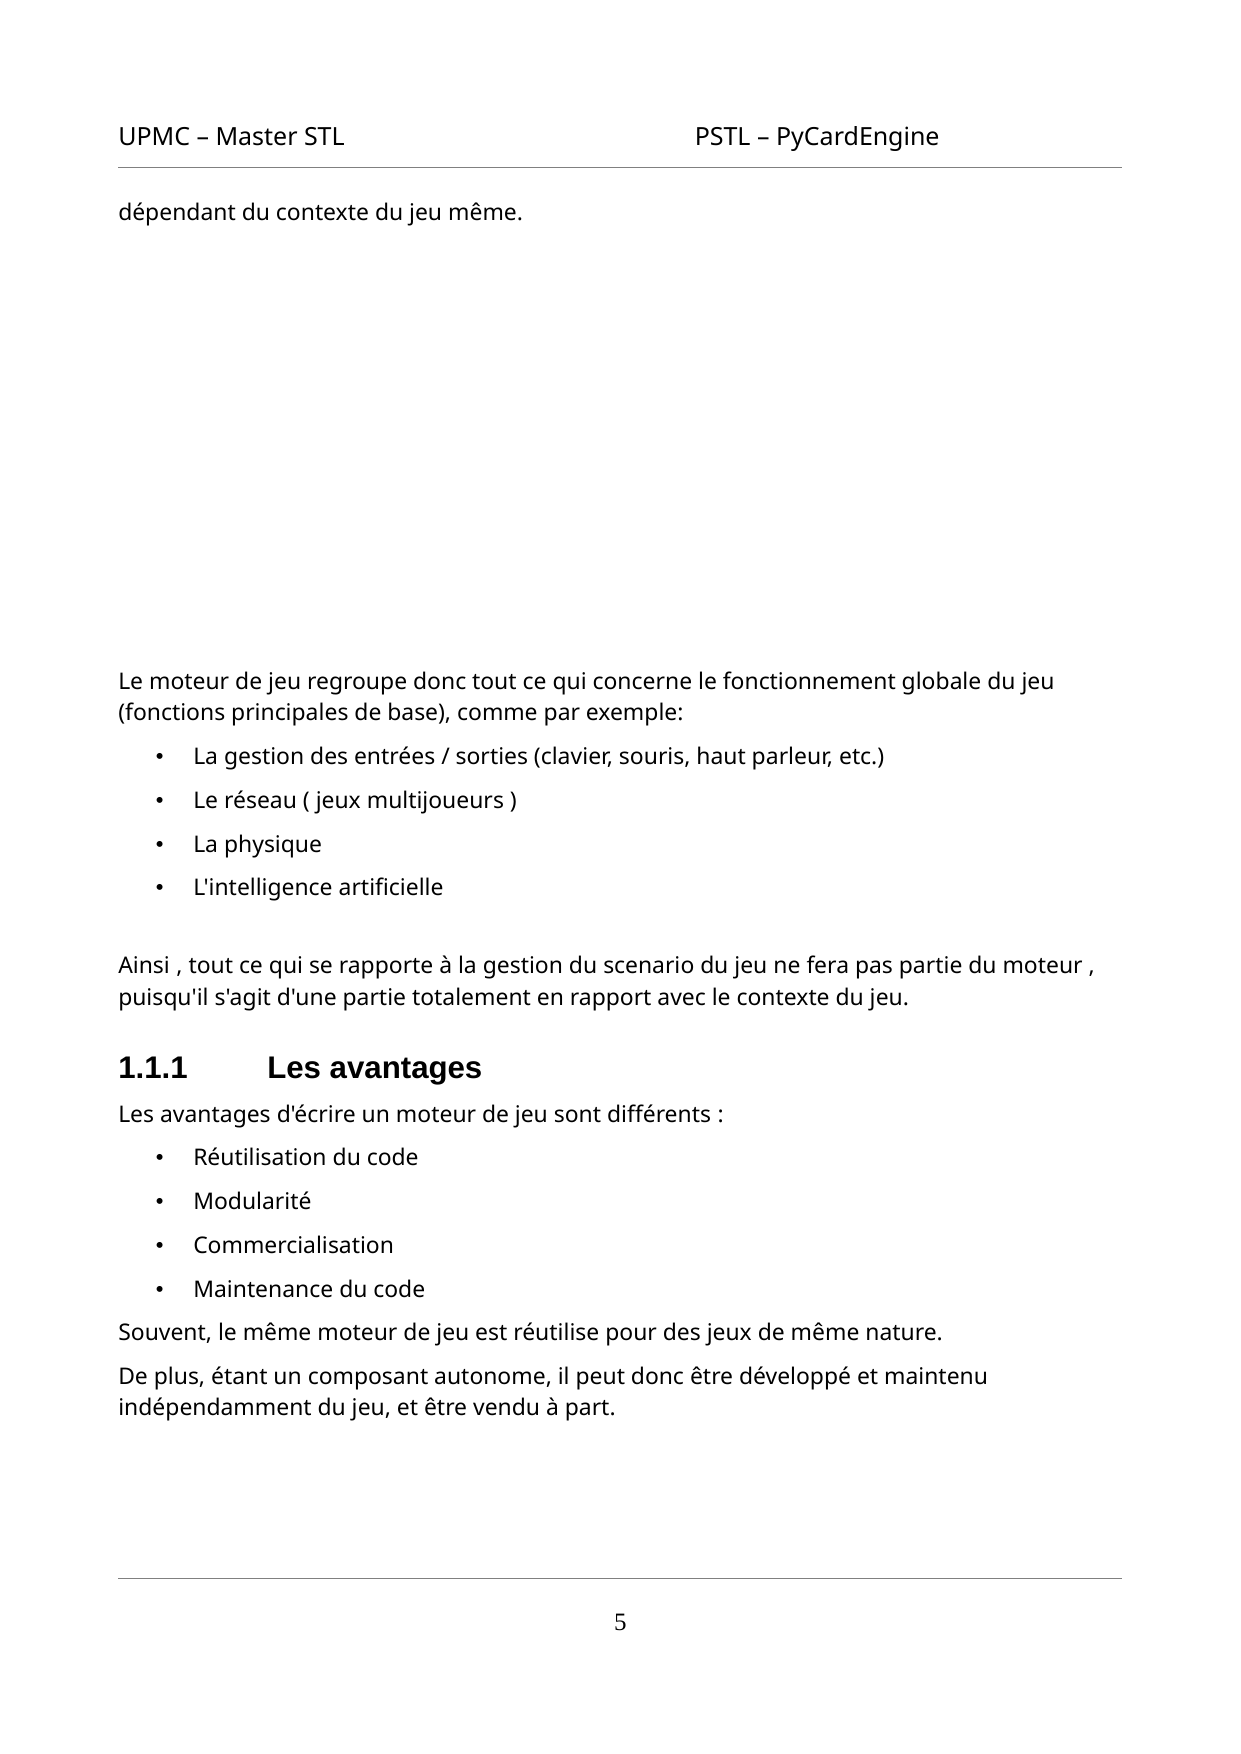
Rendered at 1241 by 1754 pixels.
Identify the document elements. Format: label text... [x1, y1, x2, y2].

list Maintenance du code [156, 1273, 1122, 1304]
list La gestion des entrées / sorties (clavier, souris, haut parleur, etc.) [156, 740, 1122, 771]
list L'intelligence artificielle [156, 871, 1122, 934]
text Le moteur de jeu regroupe donc tout ce qui concerne le fonctionnement globale du jeu (fonctions principales de base), comme par exemple: [118, 665, 1122, 728]
list Ainsi , tout ce qui se rapporte à la gestion du scenario du jeu ne fera pas partie du moteur , puisqu'il s'agit d'une partie totalement en rapport avec le contexte du jeu. [81, 946, 1122, 1012]
text dépendant du contexte du jeu même. [118, 196, 1122, 228]
list La physique [156, 828, 1122, 859]
text Souvent, le même moteur de jeu est réutilise pour des jeux de même nature. [118, 1316, 1122, 1348]
list Modularité [156, 1185, 1122, 1216]
text De plus, étant un composant autonome, il peut donc être développé et maintenu indépendamment du jeu, et être vendu à part. [118, 1360, 1122, 1423]
list Commercialisation [156, 1229, 1122, 1260]
list Le réseau ( jeux multijoueurs ) [156, 784, 1122, 815]
list Réutilisation du code [156, 1141, 1122, 1173]
subtitle Les avantages [118, 1049, 1122, 1085]
text Les avantages d'écrire un moteur de jeu sont différents : [118, 1098, 1122, 1129]
